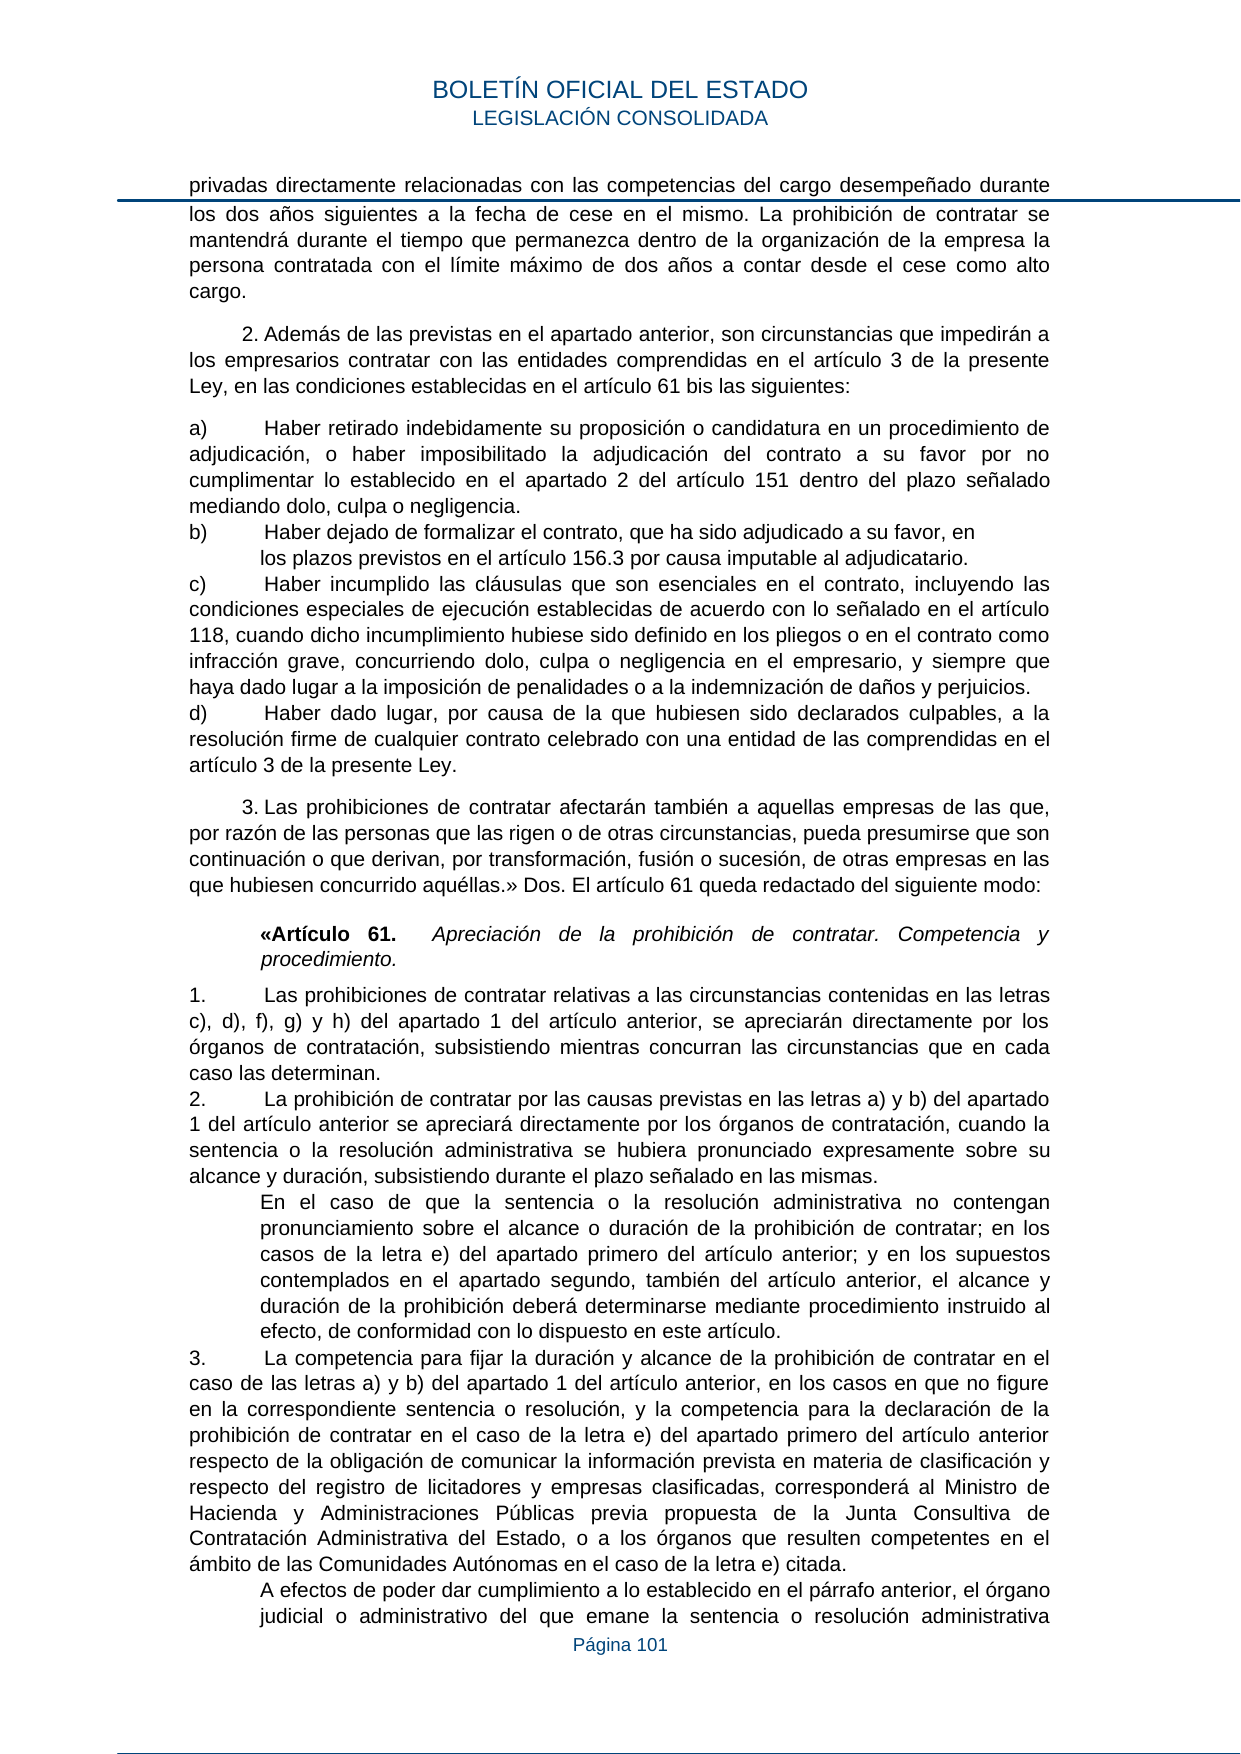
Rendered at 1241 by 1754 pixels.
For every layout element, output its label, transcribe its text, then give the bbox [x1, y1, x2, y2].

text A efectos de poder dar cumplimiento a lo establecido en el párrafo anterior, el órgano judicial o administrativo del que emane la sentencia o resolución administrativa [260, 1578, 1051, 1628]
list privadas directamente relacionadas con las competencias del cargo desempeñado durante [189, 173, 1051, 199]
text «Artículo 61. Apreciación de la prohibición de contratar. Competencia y procedimiento. [260, 921, 1051, 971]
list Haber dado lugar, por causa de la que hubiesen sido declarados culpables, a la resolución firme de cualquier contrato celebrado con una entidad de las comprendidas en el artículo 3 de la presente Ley. [189, 701, 1051, 777]
list Las prohibiciones de contratar relativas a las circunstancias contenidas en las letras c), d), f), g) y h) del apartado 1 del artículo anterior, se apreciarán directamente por los órganos de contratación, subsistiendo mientras concurran las circunstancias que en cada caso las determinan. [189, 983, 1051, 1084]
text En el caso de que la sentencia o la resolución administrativa no contengan pronunciamiento sobre el alcance o duración de la prohibición de contratar; en los casos de la letra e) del apartado primero del artículo anterior; y en los supuestos contemplados en el apartado segundo, también del artículo anterior, el alcance y duración de la prohibición deberá determinarse mediante procedimiento instruido al efecto, de conformidad con lo dispuesto en este artículo. [260, 1190, 1051, 1343]
list Además de las previstas en el apartado anterior, son circunstancias que impedirán a los empresarios contratar con las entidades comprendidas en el artículo 3 de la presente Ley, en las condiciones establecidas en el artículo 61 bis las siguientes: [189, 322, 1051, 397]
list Haber dejado de formalizar el contrato, que ha sido adjudicado a su favor, en [189, 520, 1051, 544]
text los plazos previstos en el artículo 156.3 por causa imputable al adjudicatario. [260, 545, 1051, 569]
list los dos años siguientes a la fecha de cese en el mismo. La prohibición de contratar se mantendrá durante el tiempo que permanezca dentro de la organización de la empresa la persona contratada con el límite máximo de dos años a contar desde el cese como alto cargo. [189, 202, 1051, 303]
list La competencia para fijar la duración y alcance de la prohibición de contratar en el caso de las letras a) y b) del apartado 1 del artículo anterior, en los casos en que no figure en la correspondiente sentencia o resolución, y la competencia para la declaración de la prohibición de contratar en el caso de la letra e) del apartado primero del artículo anterior respecto de la obligación de comunicar la información prevista en materia de clasificación y respecto del registro de licitadores y empresas clasificadas, corresponderá al Ministro de Hacienda y Administraciones Públicas previa propuesta de la Junta Consultiva de Contratación Administrativa del Estado, o a los órganos que resulten competentes en el ámbito de las Comunidades Autónomas en el caso de la letra e) citada. [189, 1345, 1051, 1576]
list La prohibición de contratar por las causas previstas en las letras a) y b) del apartado 1 del artículo anterior se apreciará directamente por los órganos de contratación, cuando la sentencia o la resolución administrativa se hubiera pronunciado expresamente sobre su alcance y duración, subsistiendo durante el plazo señalado en las mismas. [189, 1086, 1051, 1188]
list Haber retirado indebidamente su proposición o candidatura en un procedimiento de adjudicación, o haber imposibilitado la adjudicación del contrato a su favor por no cumplimentar lo establecido en el apartado 2 del artículo 151 dentro del plazo señalado mediando dolo, culpa o negligencia. [189, 416, 1051, 517]
list Haber incumplido las cláusulas que son esenciales en el contrato, incluyendo las condiciones especiales de ejecución establecidas de acuerdo con lo señalado en el artículo 118, cuando dicho incumplimiento hubiese sido definido en los pliegos o en el contrato como infracción grave, concurriendo dolo, culpa o negligencia en el empresario, y siempre que haya dado lugar a la imposición de penalidades o a la indemnización de daños y perjuicios. [189, 571, 1051, 699]
list Las prohibiciones de contratar afectarán también a aquellas empresas de las que, por razón de las personas que las rigen o de otras circunstancias, pueda presumirse que son continuación o que derivan, por transformación, fusión o sucesión, de otras empresas en las que hubiesen concurrido aquéllas.» Dos. El artículo 61 queda redactado del siguiente modo: [189, 795, 1051, 897]
